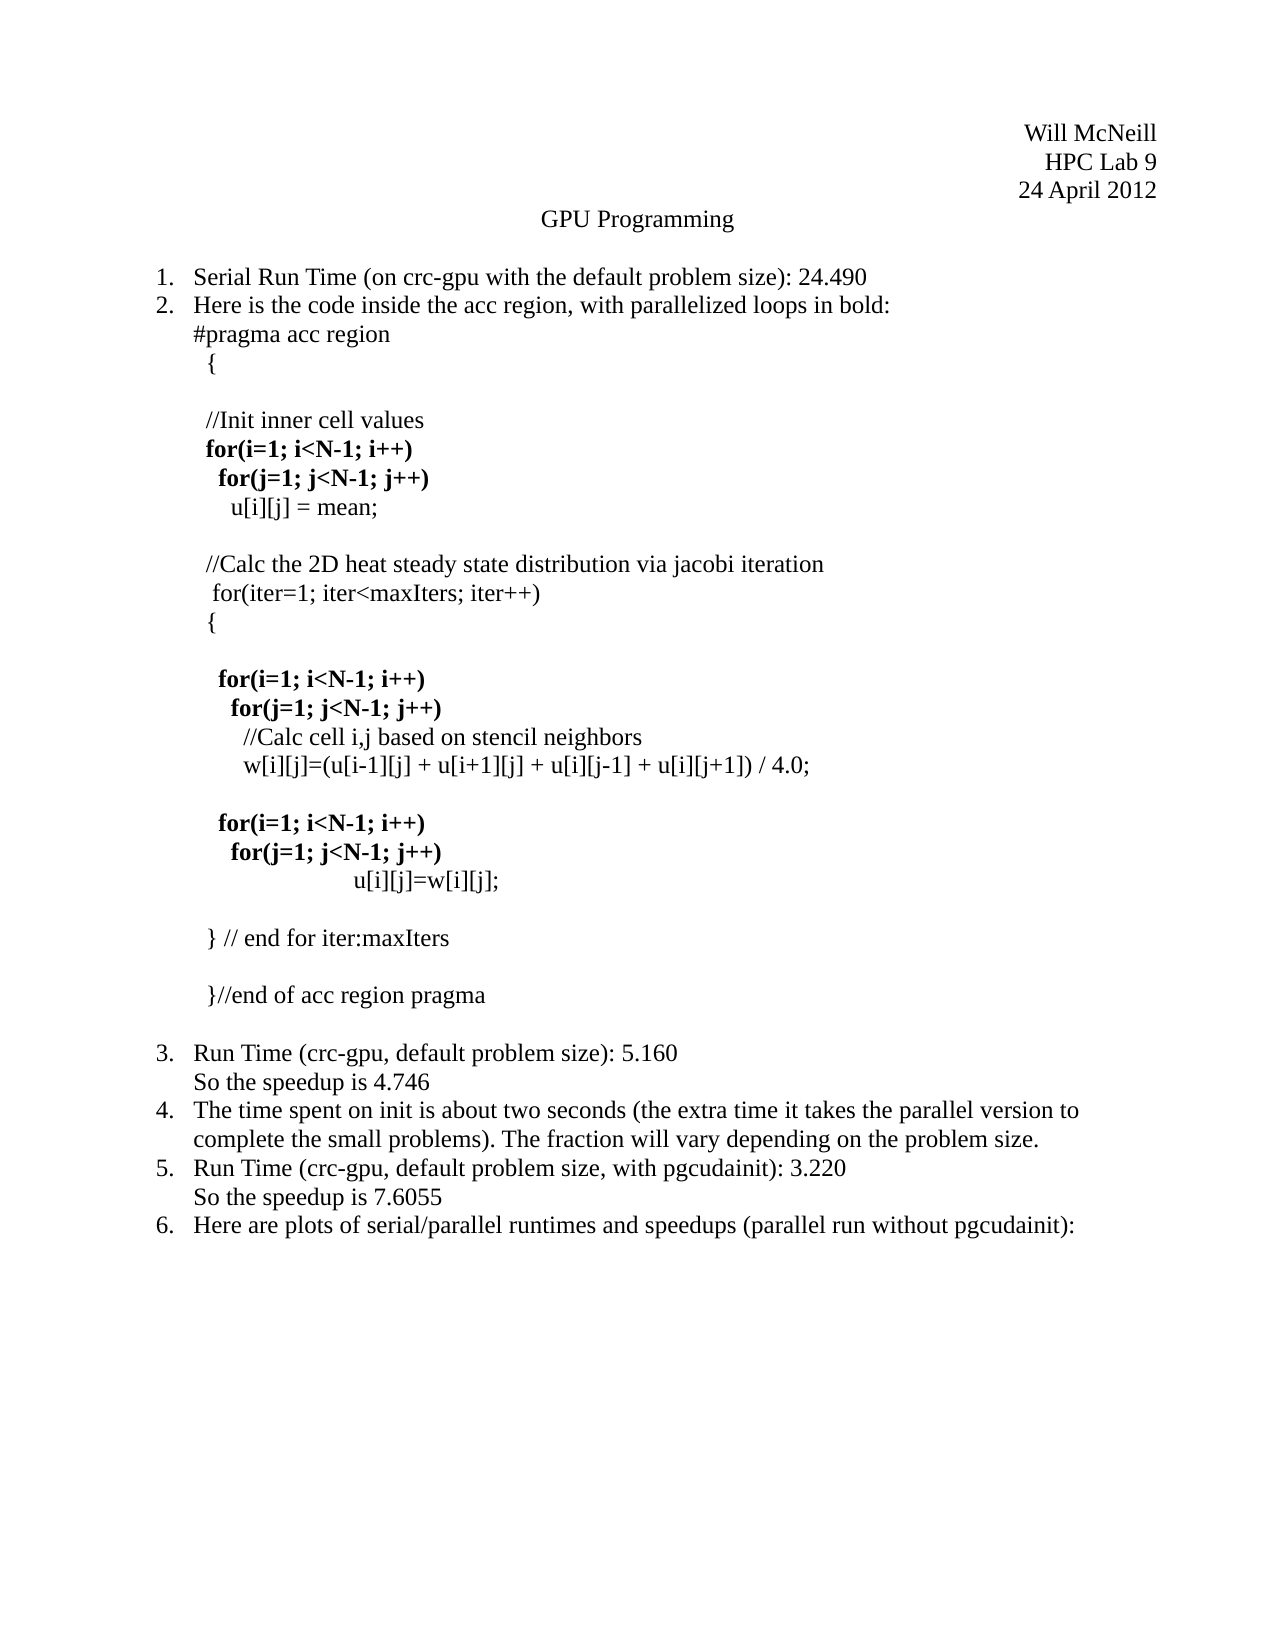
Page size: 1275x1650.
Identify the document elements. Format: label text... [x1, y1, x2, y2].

list w[i][j]=(u[i-1][j] + u[i+1][j] + u[i][j-1] + u[i][j+1]) / 4.0; [156, 751, 1157, 779]
list Serial Run Time (on crc-gpu with the default problem size): 24.490 [156, 262, 1157, 291]
text 24 April 2012 [118, 176, 1157, 204]
list #pragma acc region [156, 319, 1157, 348]
list Here is the code inside the acc region, with parallelized loops in bold: [156, 291, 1157, 319]
list for(j=1; j<N-1; j++) [156, 837, 1157, 866]
list for(j=1; j<N-1; j++) [156, 693, 1157, 722]
list for(i=1; i<N-1; i++) [156, 434, 1157, 463]
list for(i=1; i<N-1; i++) [156, 808, 1157, 837]
text HPC Lab 9 [118, 147, 1157, 176]
list for(i=1; i<N-1; i++) [156, 664, 1157, 693]
list Here are plots of serial/parallel runtimes and speedups (parallel run without pgcudainit): [156, 1211, 1157, 1239]
list So the speedup is 7.6055 [156, 1182, 1157, 1211]
list } // end for iter:maxIters [156, 923, 1157, 952]
text GPU Programming [118, 204, 1157, 233]
list Run Time (crc-gpu, default problem size): 5.160 [156, 1038, 1157, 1067]
list u[i][j]=w[i][j]; [156, 866, 1157, 894]
list for(iter=1; iter<maxIters; iter++) [156, 578, 1157, 607]
text Will McNeill [118, 118, 1157, 147]
list //Calc cell i,j based on stencil neighbors [156, 722, 1157, 751]
list The time spent on init is about two seconds (the extra time it takes the parallel version to complete the small problems). The fraction will vary depending on the problem size. [156, 1096, 1157, 1153]
list So the speedup is 4.746 [156, 1067, 1157, 1096]
list u[i][j] = mean; [156, 492, 1157, 521]
list //Calc the 2D heat steady state distribution via jacobi iteration [156, 549, 1157, 578]
list }//end of acc region pragma [156, 981, 1157, 1009]
list { [156, 348, 1157, 377]
list for(j=1; j<N-1; j++) [156, 463, 1157, 492]
list Run Time (crc-gpu, default problem size, with pgcudainit): 3.220 [156, 1153, 1157, 1182]
list //Init inner cell values [156, 406, 1157, 434]
list { [156, 607, 1157, 636]
